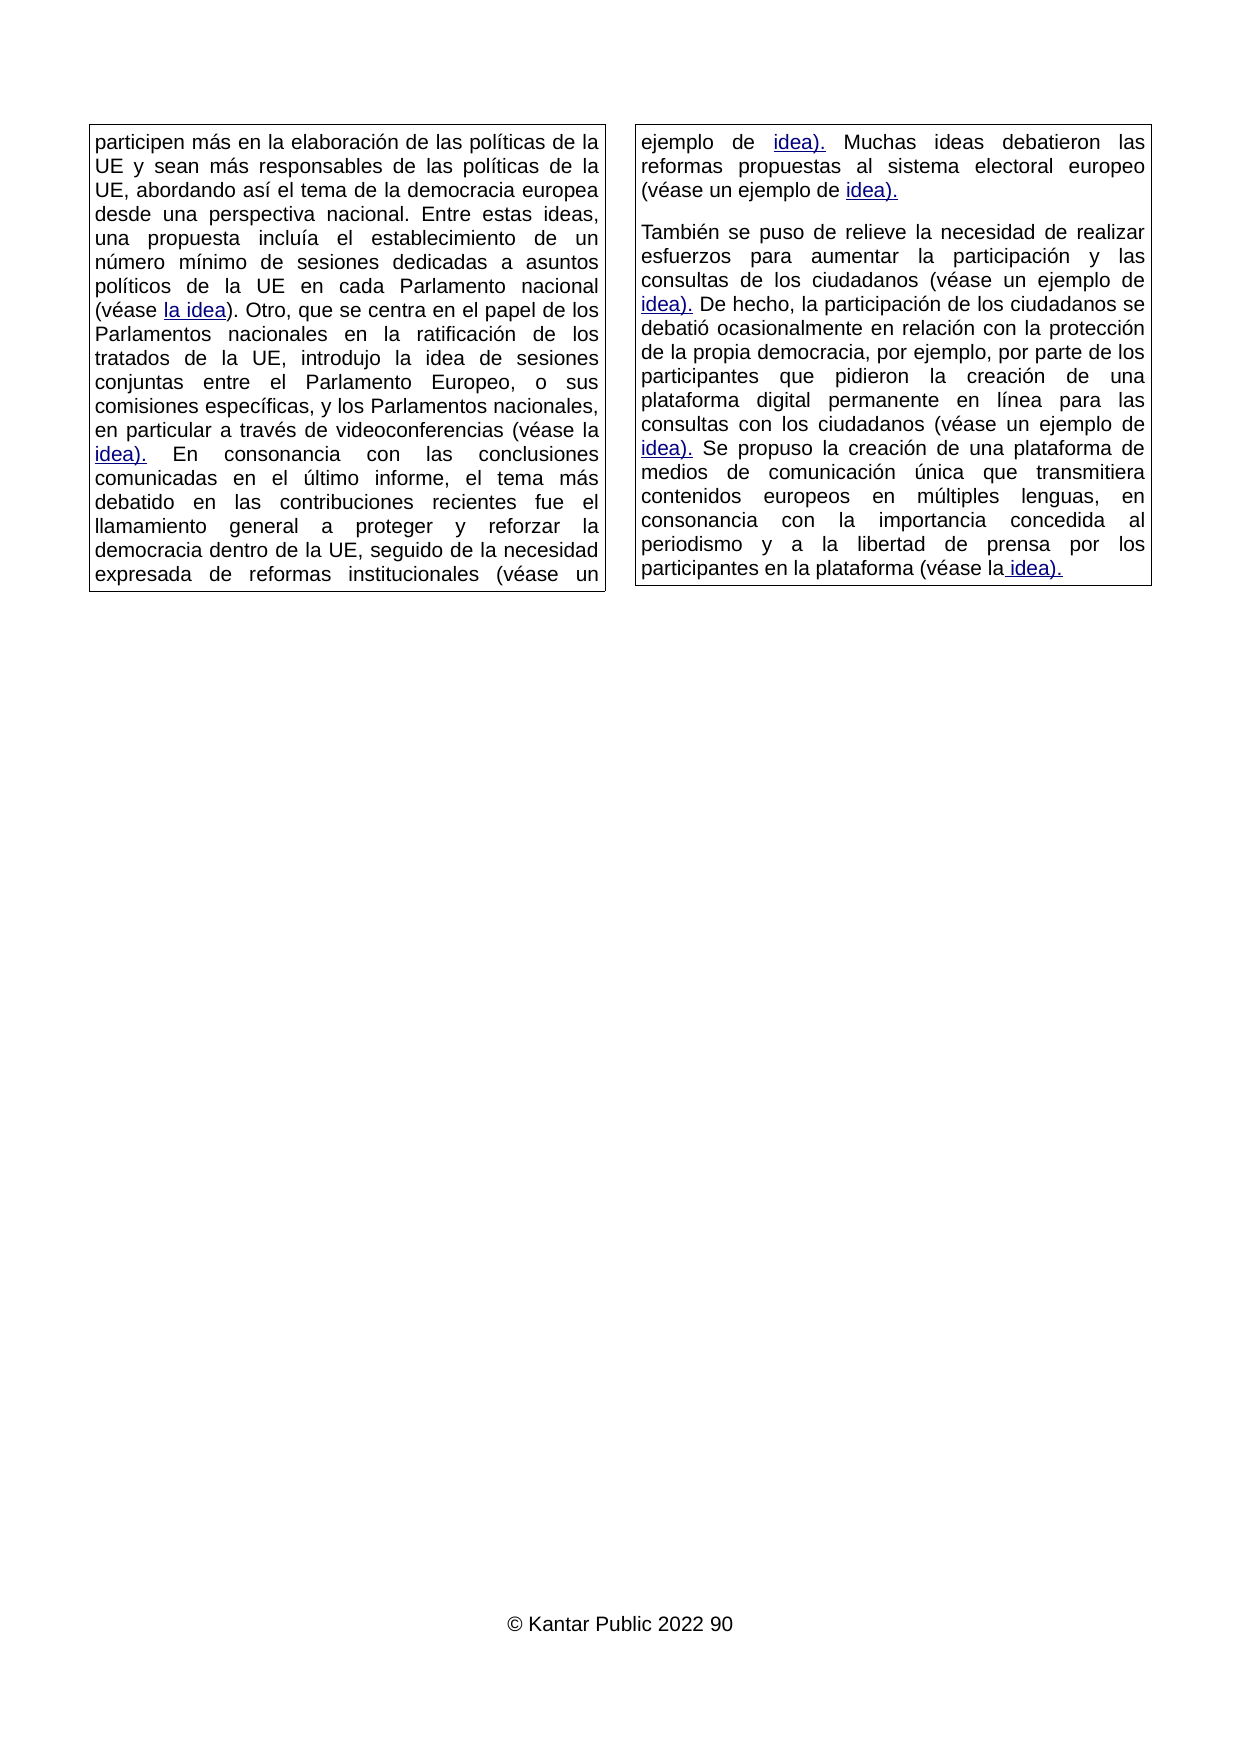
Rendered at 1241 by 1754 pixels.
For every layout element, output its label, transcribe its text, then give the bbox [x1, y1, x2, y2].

text También se puso de relieve la necesidad de realizar esfuerzos para aumentar la participación y las consultas de los ciudadanos (véase un ejemplo de idea). De hecho, la participación de los ciudadanos se debatió ocasionalmente en relación con la protección de la propia democracia, por ejemplo, por parte de los participantes que pidieron la creación de una plataforma digital permanente en línea para las consultas con los ciudadanos (véase un ejemplo de idea). Se propuso la creación de una plataforma de medios de comunicación única que transmitiera contenidos europeos en múltiples lenguas, en consonancia con la importancia concedida al periodismo y a la libertad de prensa por los participantes en la plataforma (véase la idea). [636, 214, 1151, 585]
text ejemplo de idea). Muchas ideas debatieron las reformas propuestas al sistema electoral europeo (véase un ejemplo de idea). [636, 125, 1151, 208]
text participen más en la elaboración de las políticas de la UE y sean más responsables de las políticas de la UE, abordando así el tema de la democracia europea desde una perspectiva nacional. Entre estas ideas, una propuesta incluía el establecimiento de un número mínimo de sesiones dedicadas a asuntos políticos de la UE en cada Parlamento nacional (véase la idea). Otro, que se centra en el papel de los Parlamentos nacionales en la ratificación de los tratados de la UE, introdujo la idea de sesiones conjuntas entre el Parlamento Europeo, o sus comisiones específicas, y los Parlamentos nacionales, en particular a través de videoconferencias (véase la idea). En consonancia con las conclusiones comunicadas en el último informe, el tema más debatido en las contribuciones recientes fue el llamamiento general a proteger y reforzar la democracia dentro de la UE, seguido de la necesidad expresada de reformas institucionales (véase un [90, 125, 605, 591]
